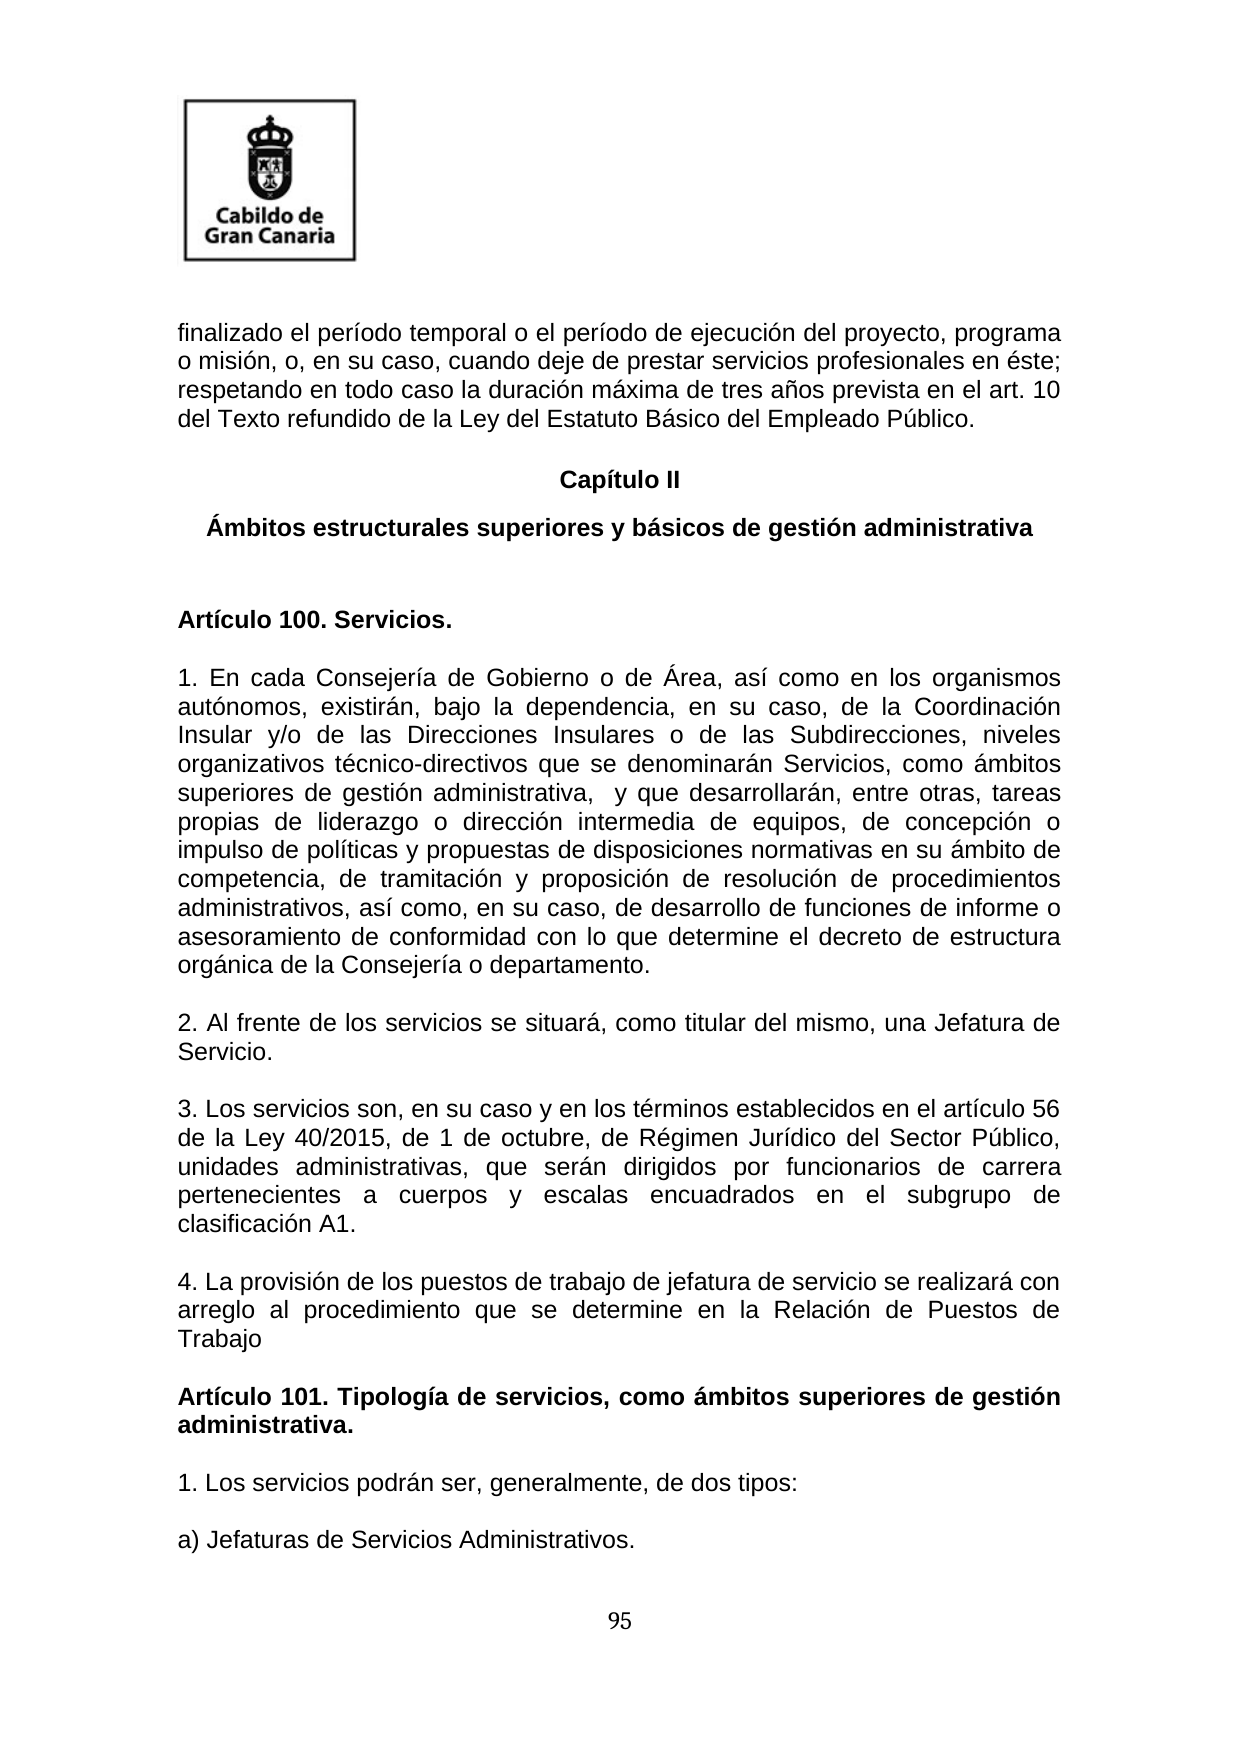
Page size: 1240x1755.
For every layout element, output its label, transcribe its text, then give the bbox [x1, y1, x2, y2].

text 1. Los servicios podrán ser, generalmente, de dos tipos: [177, 1468, 1062, 1497]
text 4. La provisión de los puestos de trabajo de jefatura de servicio se realizará con arreglo al procedimiento que se determine en la Relación de Puestos de Trabajo [177, 1267, 1062, 1353]
text 2. Al frente de los servicios se situará, como titular del mismo, una Jefatura de Servicio. [177, 1008, 1062, 1066]
subtitle Ámbitos estructurales superiores y básicos de gestión administrativa [177, 513, 1062, 542]
text Artículo 101. Tipología de servicios, como ámbitos superiores de gestión administrativa. [177, 1382, 1062, 1439]
subtitle Capítulo II [177, 466, 1062, 494]
text 1. En cada Consejería de Gobierno o de Área, así como en los organismos autónomos, existirán, bajo la dependencia, en su caso, de la Coordinación Insular y/o de las Direcciones Insulares o de las Subdirecciones, niveles organizativos técnico-directivos que se denominarán Servicios, como ámbitos superiores de gestión administrativa, y que desarrollarán, entre otras, tareas propias de liderazgo o dirección intermedia de equipos, de concepción o impulso de políticas y propuestas de disposiciones normativas en su ámbito de competencia, de tramitación y proposición de resolución de procedimientos administrativos, así como, en su caso, de desarrollo de funciones de informe o asesoramiento de conformidad con lo que determine el decreto de estructura orgánica de la Consejería o departamento. [177, 663, 1062, 979]
text Artículo 100. Servicios. [177, 606, 1062, 634]
text 3. Los servicios son, en su caso y en los términos establecidos en el artículo 56 de la Ley 40/2015, de 1 de octubre, de Régimen Jurídico del Sector Público, unidades administrativas, que serán dirigidos por funcionarios de carrera pertenecientes a cuerpos y escalas encuadrados en el subgrupo de clasificación A1. [177, 1094, 1062, 1238]
text finalizado el período temporal o el período de ejecución del proyecto, programa o misión, o, en su caso, cuando deje de prestar servicios profesionales en éste; respetando en todo caso la duración máxima de tres años prevista en el art. 10 del Texto refundido de la Ley del Estatuto Básico del Empleado Público. [177, 318, 1062, 433]
text a) Jefaturas de Servicios Administrativos. [177, 1526, 1062, 1554]
